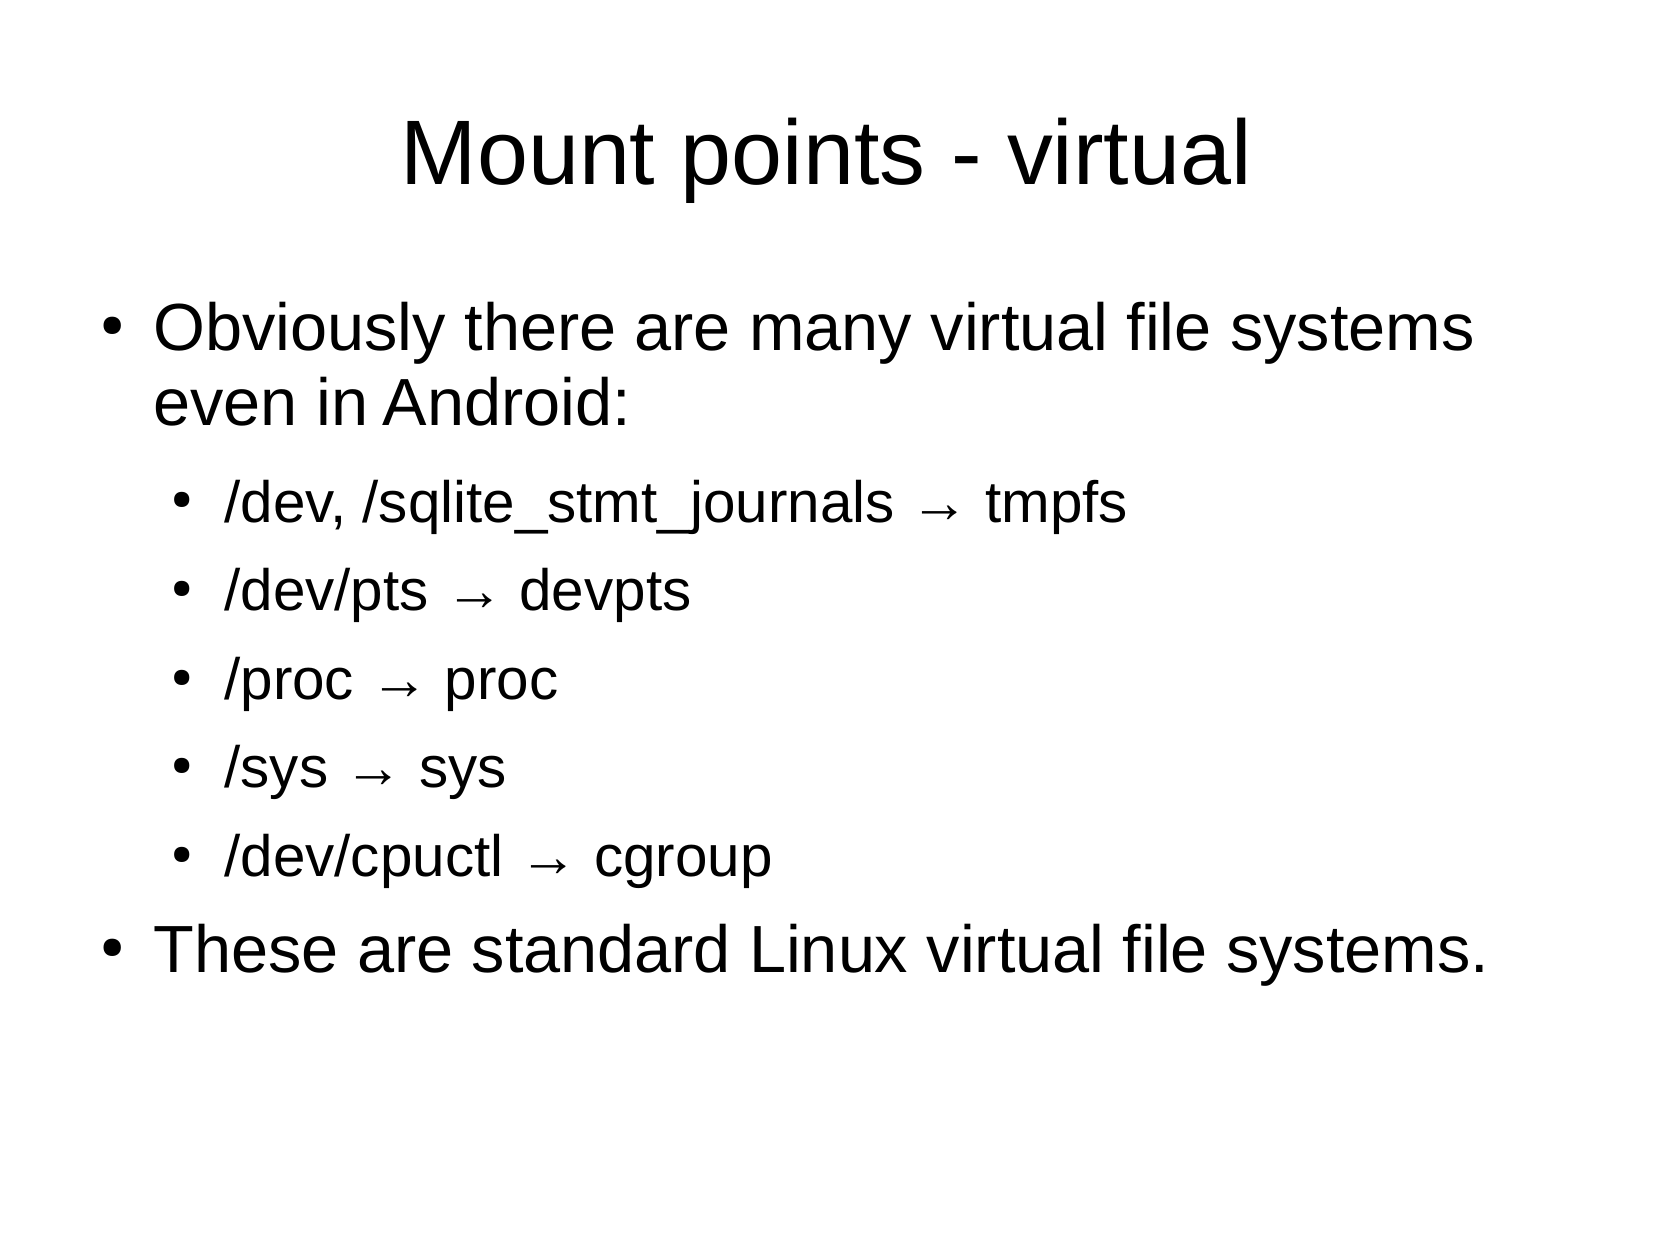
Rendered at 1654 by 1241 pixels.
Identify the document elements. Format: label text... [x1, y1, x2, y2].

list Obviously there are many virtual file systems even in Android: /dev, /sqlite_stmt_journals → tmpfs /dev/pts → devpts /proc → proc /sys → sys /dev/cpuctl → cgroup These are standard Linux virtual file systems. [82, 290, 1571, 1109]
title Mount points - virtual [82, 49, 1571, 257]
